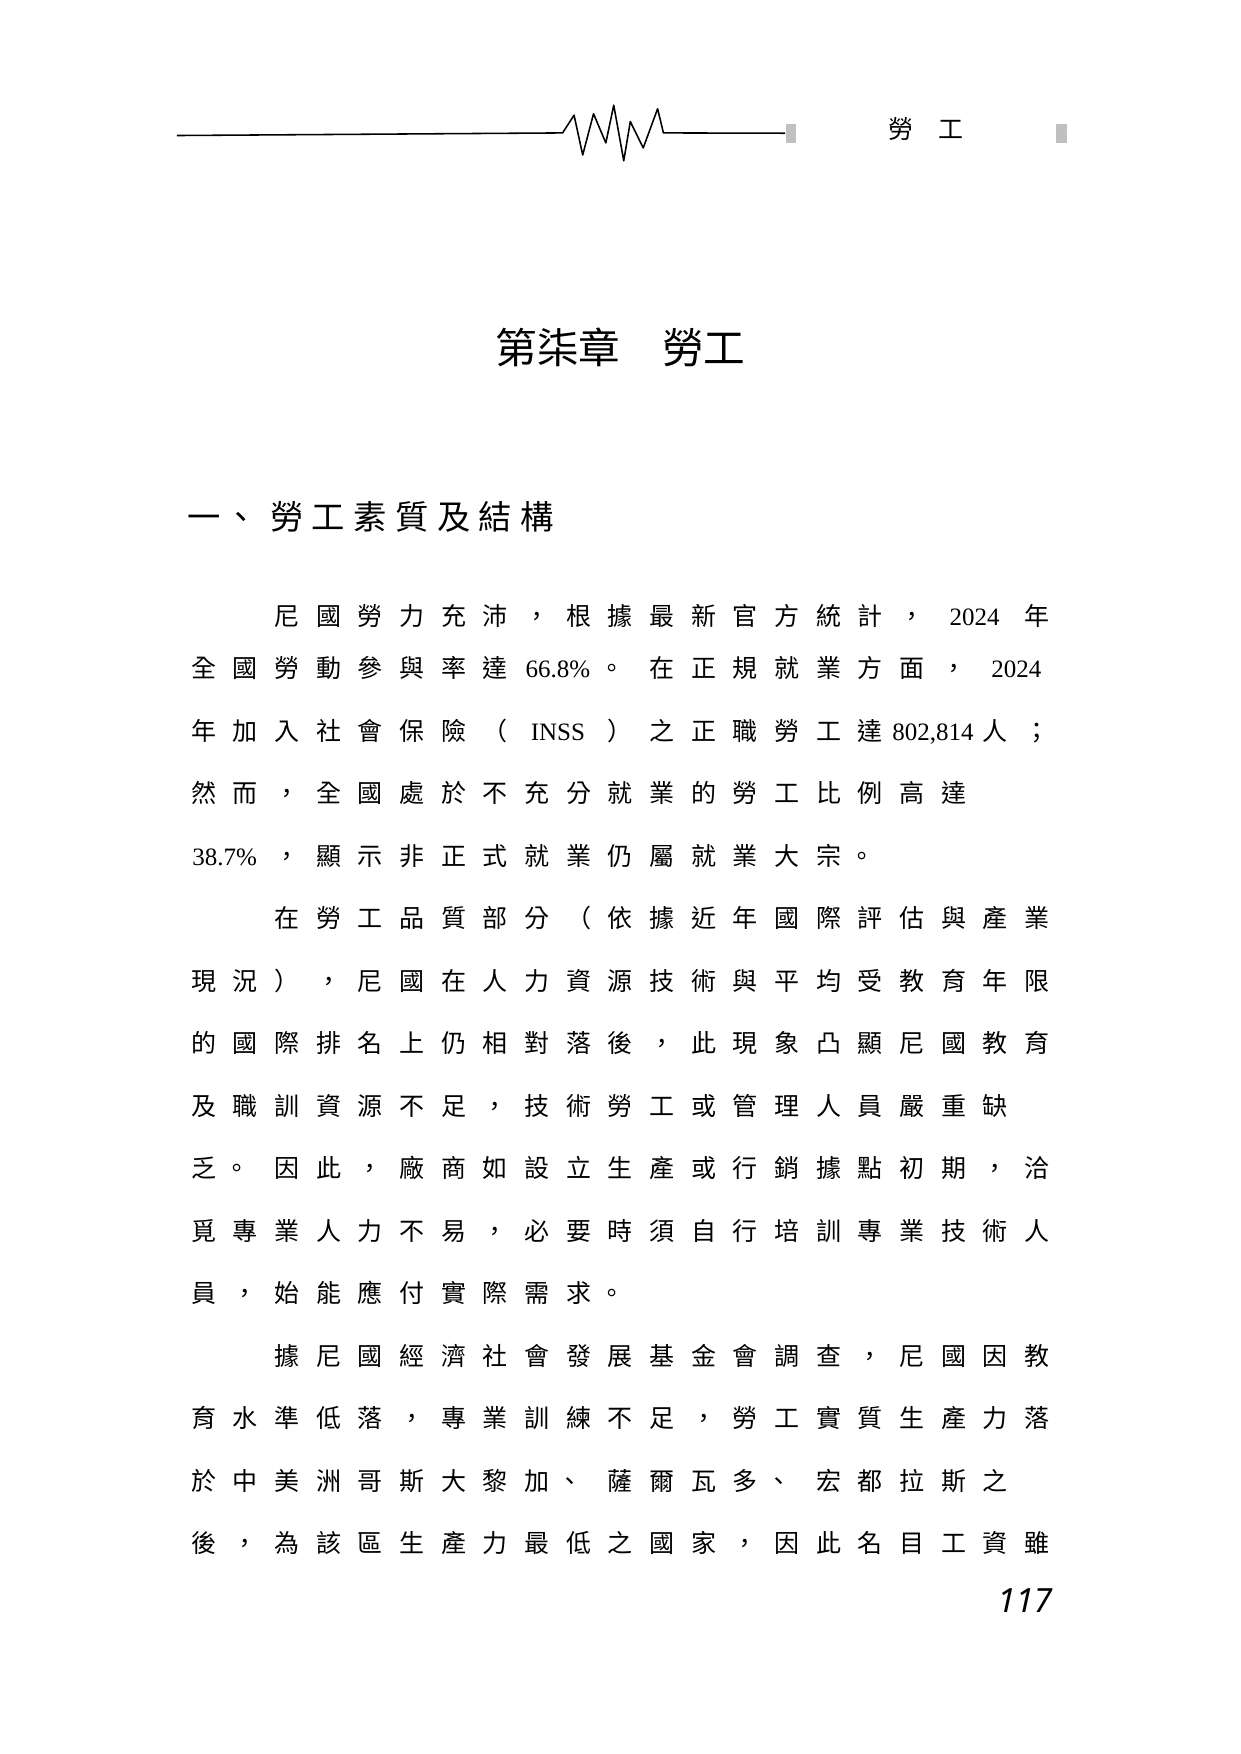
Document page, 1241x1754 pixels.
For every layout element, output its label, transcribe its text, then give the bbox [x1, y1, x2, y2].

text 在勞工品質部分（依據近年國際評估與產業現況），尼國在人力資源技術與平均受教育年限的國際排名上仍相對落後，此現象凸顯尼國教育及職訓資源不足，技術勞工或管理人員嚴重缺乏。因此，廠商如設立生產或行銷據點初期，洽覓專業人力不易，必要時須自行培訓專業技術人員，始能應付實際需求。 [183, 875, 1058, 1313]
text 據尼國經濟社會發展基金會調查，尼國因教育水準低落，專業訓練不足，勞工實質生產力落於中美洲哥斯大黎加、薩爾瓦多、宏都拉斯之後，為該區生產力最低之國家，因此名目工資雖 [183, 1313, 1058, 1563]
text 一、勞工素質及結構 [183, 473, 1058, 536]
text 第柒章 勞工 [183, 304, 1058, 366]
text 尼國勞力充沛，根據最新官方統計，2024年全國勞動參與率達66.8%。在正規就業方面，2024年加入社會保險（INSS）之正職勞工達802,814人；然而，全國處於不充分就業的勞工比例高達38.7%，顯示非正式就業仍屬就業大宗。 [183, 563, 1058, 875]
